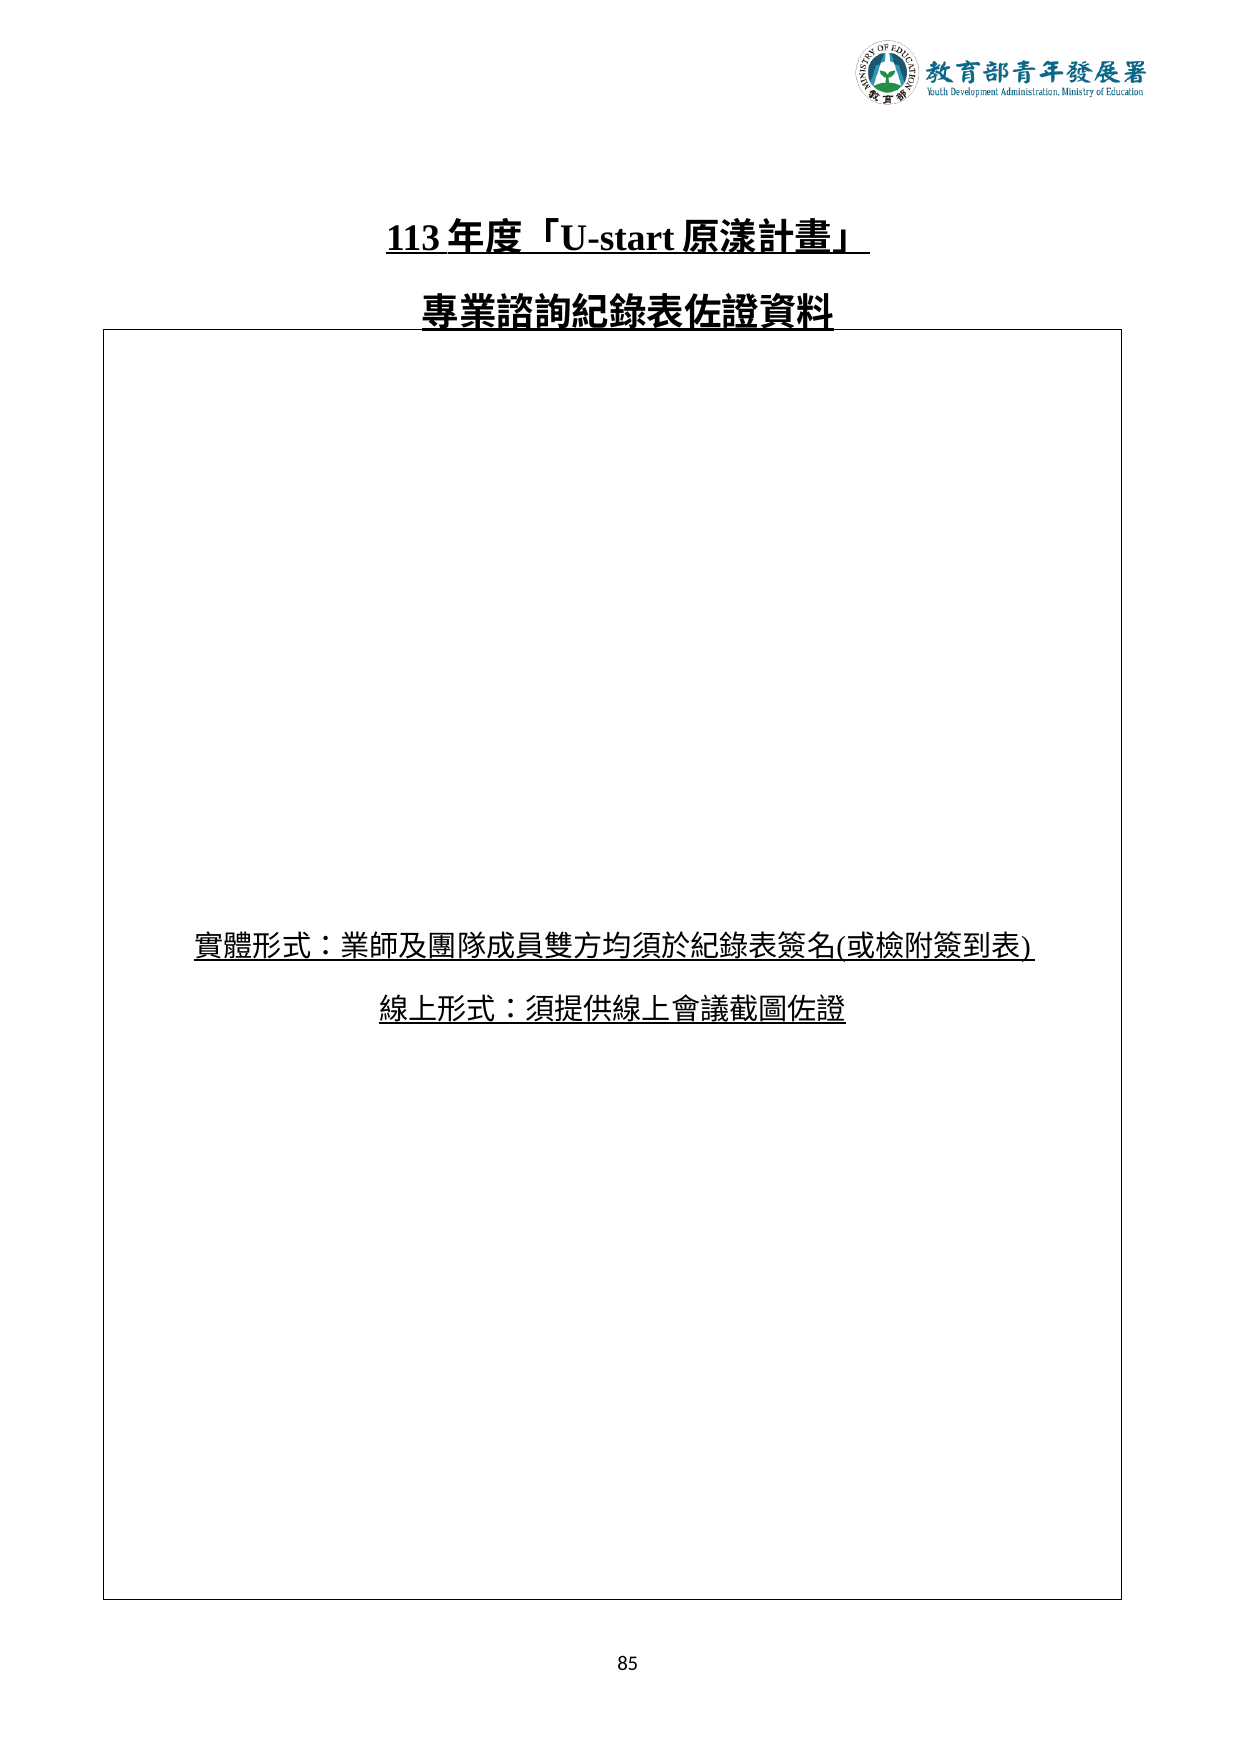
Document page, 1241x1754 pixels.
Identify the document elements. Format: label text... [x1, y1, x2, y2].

text 專業諮詢紀錄表佐證資料 [103, 267, 1152, 329]
text 113年度「U-start原漾計畫」 [103, 192, 1152, 254]
table_header 實體形式：業師及團隊成員雙方均須於紀錄表簽名(或檢附簽到表) 線上形式：須提供線上會議截圖佐證 [104, 330, 1121, 1599]
